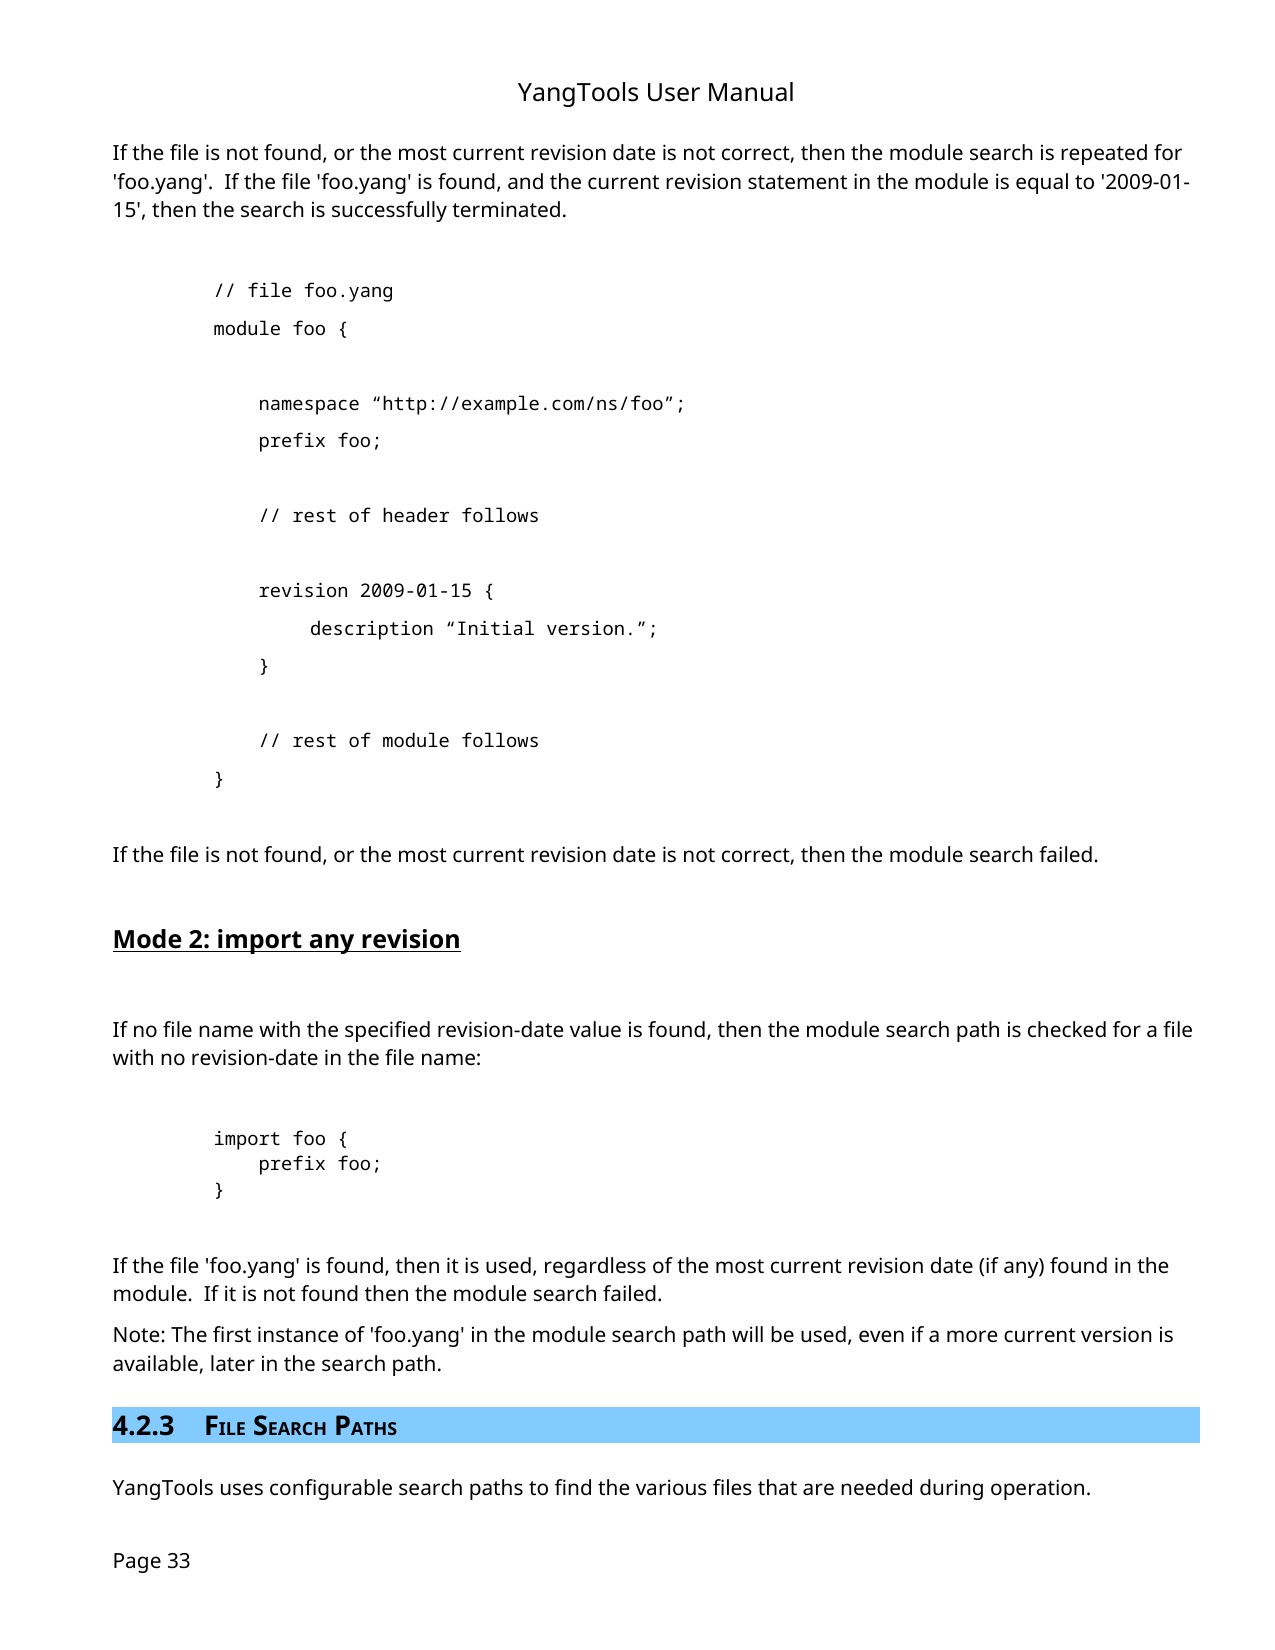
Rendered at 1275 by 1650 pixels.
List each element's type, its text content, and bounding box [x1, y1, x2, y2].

text revision 2009-01-15 { [139, 577, 1200, 603]
text If no file name with the specified revision-date value is found, then the module search path is checked for a file with no revision-date in the file name: [112, 1015, 1200, 1072]
text namespace “http://example.com/ns/foo”; [139, 390, 1200, 415]
text // rest of header follows [139, 502, 1200, 528]
text Note: The first instance of 'foo.yang' in the module search path will be used, even if a more current version is available, later in the search path. [112, 1321, 1200, 1377]
text If the file is not found, or the most current revision date is not correct, then the module search is repeated for 'foo.yang'. If the file 'foo.yang' is found, and the current revision statement in the module is equal to '2009-01-15', then the search is successfully terminated. [112, 138, 1200, 224]
text If the file is not found, or the most current revision date is not correct, then the module search failed. [112, 840, 1200, 868]
text YangTools uses configurable search paths to find the various files that are needed during operation. [112, 1473, 1200, 1501]
text } [139, 652, 1200, 678]
text Mode 2: import any revision [112, 922, 1200, 956]
text // file foo.yang [139, 277, 1200, 303]
text } [139, 765, 1200, 790]
text // rest of module follows [139, 727, 1200, 753]
text module foo { [139, 315, 1200, 340]
text prefix foo; [139, 427, 1200, 453]
text import foo { prefix foo; } [139, 1125, 1200, 1202]
text description “Initial version.”; [139, 615, 1200, 640]
subtitle File Search Paths [112, 1407, 1200, 1443]
text If the file 'foo.yang' is found, then it is used, regardless of the most current revision date (if any) found in the module. If it is not found then the module search failed. [112, 1251, 1200, 1308]
